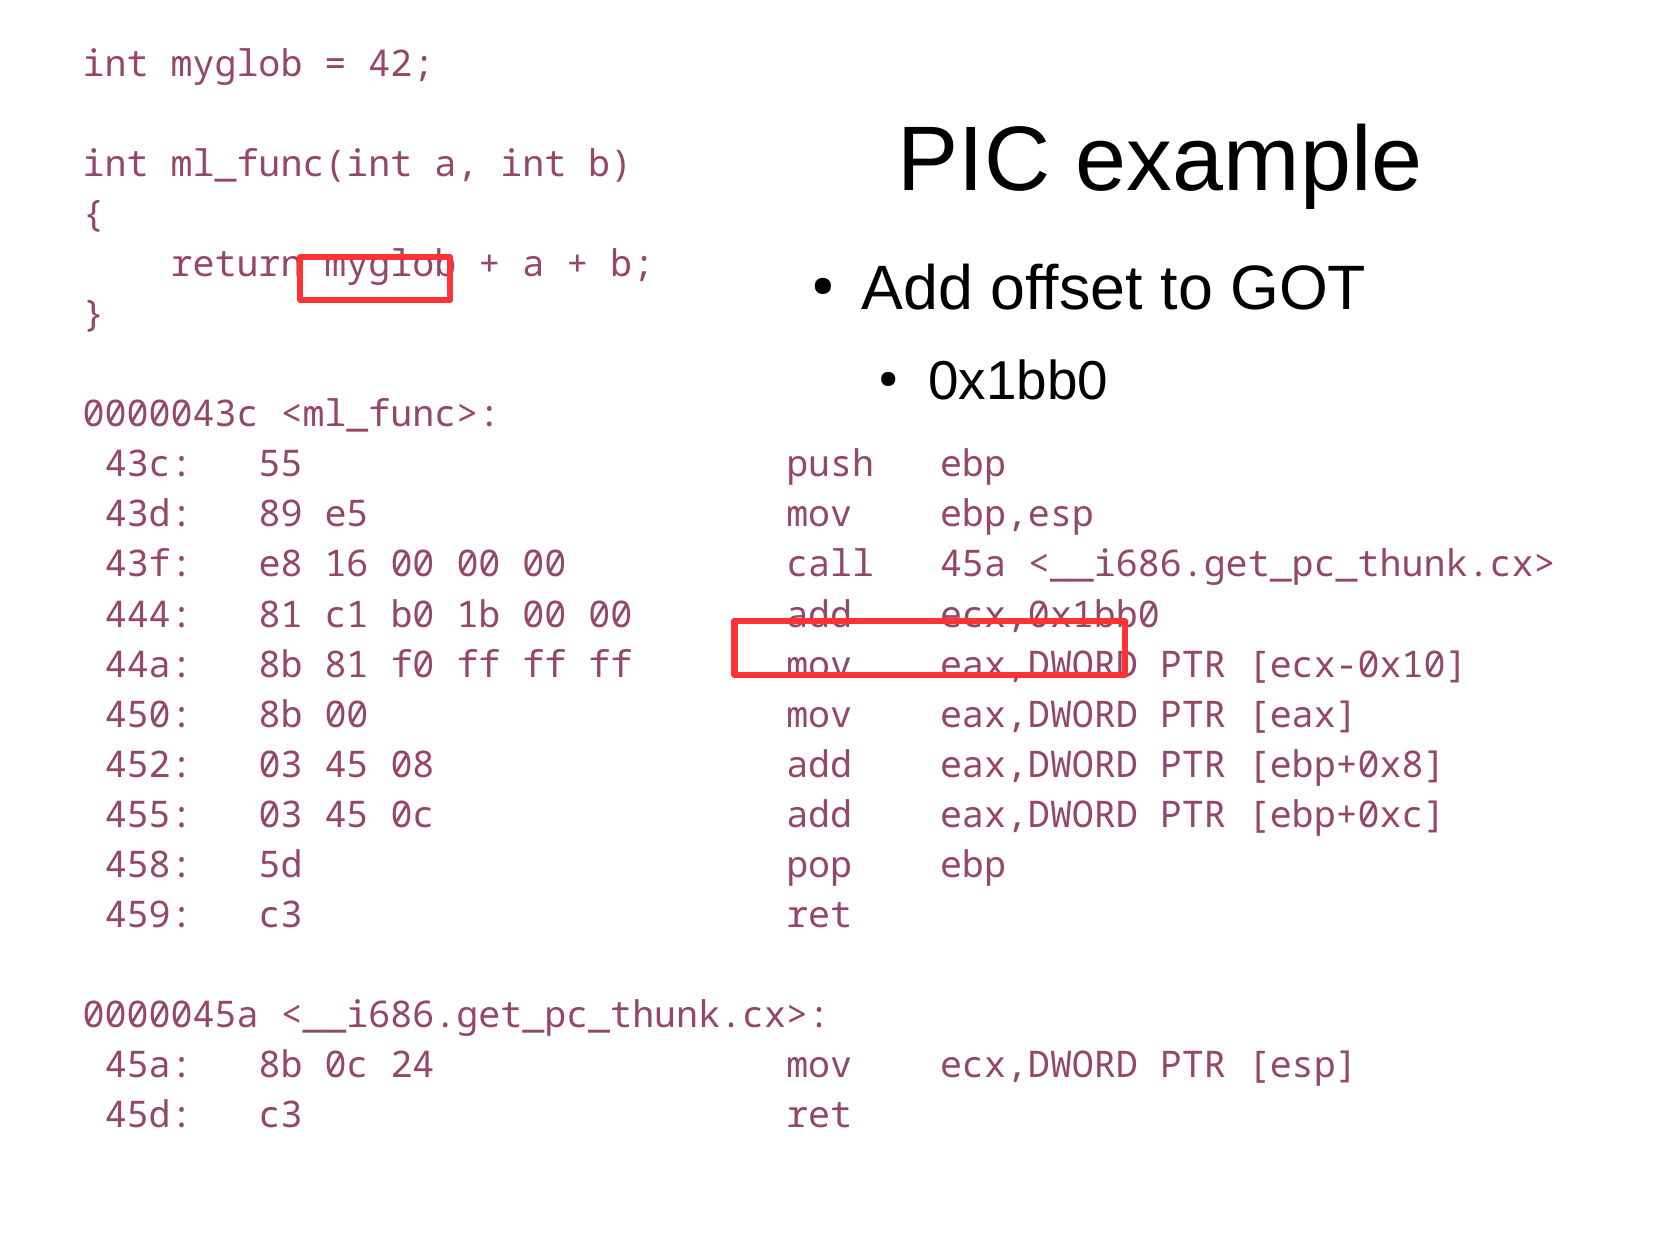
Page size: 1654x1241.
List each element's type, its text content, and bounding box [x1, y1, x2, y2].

list int myglob = 42; int ml_func(int a, int b) { return myglob + a + b; } 0000043c <ml_func>: 43c: 55 push ebp 43d: 89 e5 mov ebp,esp 43f: e8 16 00 00 00 call 45a <__i686.get_pc_thunk.cx> 444: 81 c1 b0 1b 00 00 add ecx,0x1bb0 44a: 8b 81 f0 ff ff ff mov eax,DWORD PTR [ecx-0x10] 450: 8b 00 mov eax,DWORD PTR [eax] 452: 03 45 08 add eax,DWORD PTR [ebp+0x8] 455: 03 45 0c add eax,DWORD PTR [ebp+0xc] 458: 5d pop ebp 459: c3 ret 0000045a <__i686.get_pc_thunk.cx>: 45a: 8b 0c 24 mov ecx,DWORD PTR [esp] 45d: c3 ret [82, 37, 1571, 1201]
list Add offset to GOT 0x1bb0 [795, 252, 1501, 413]
